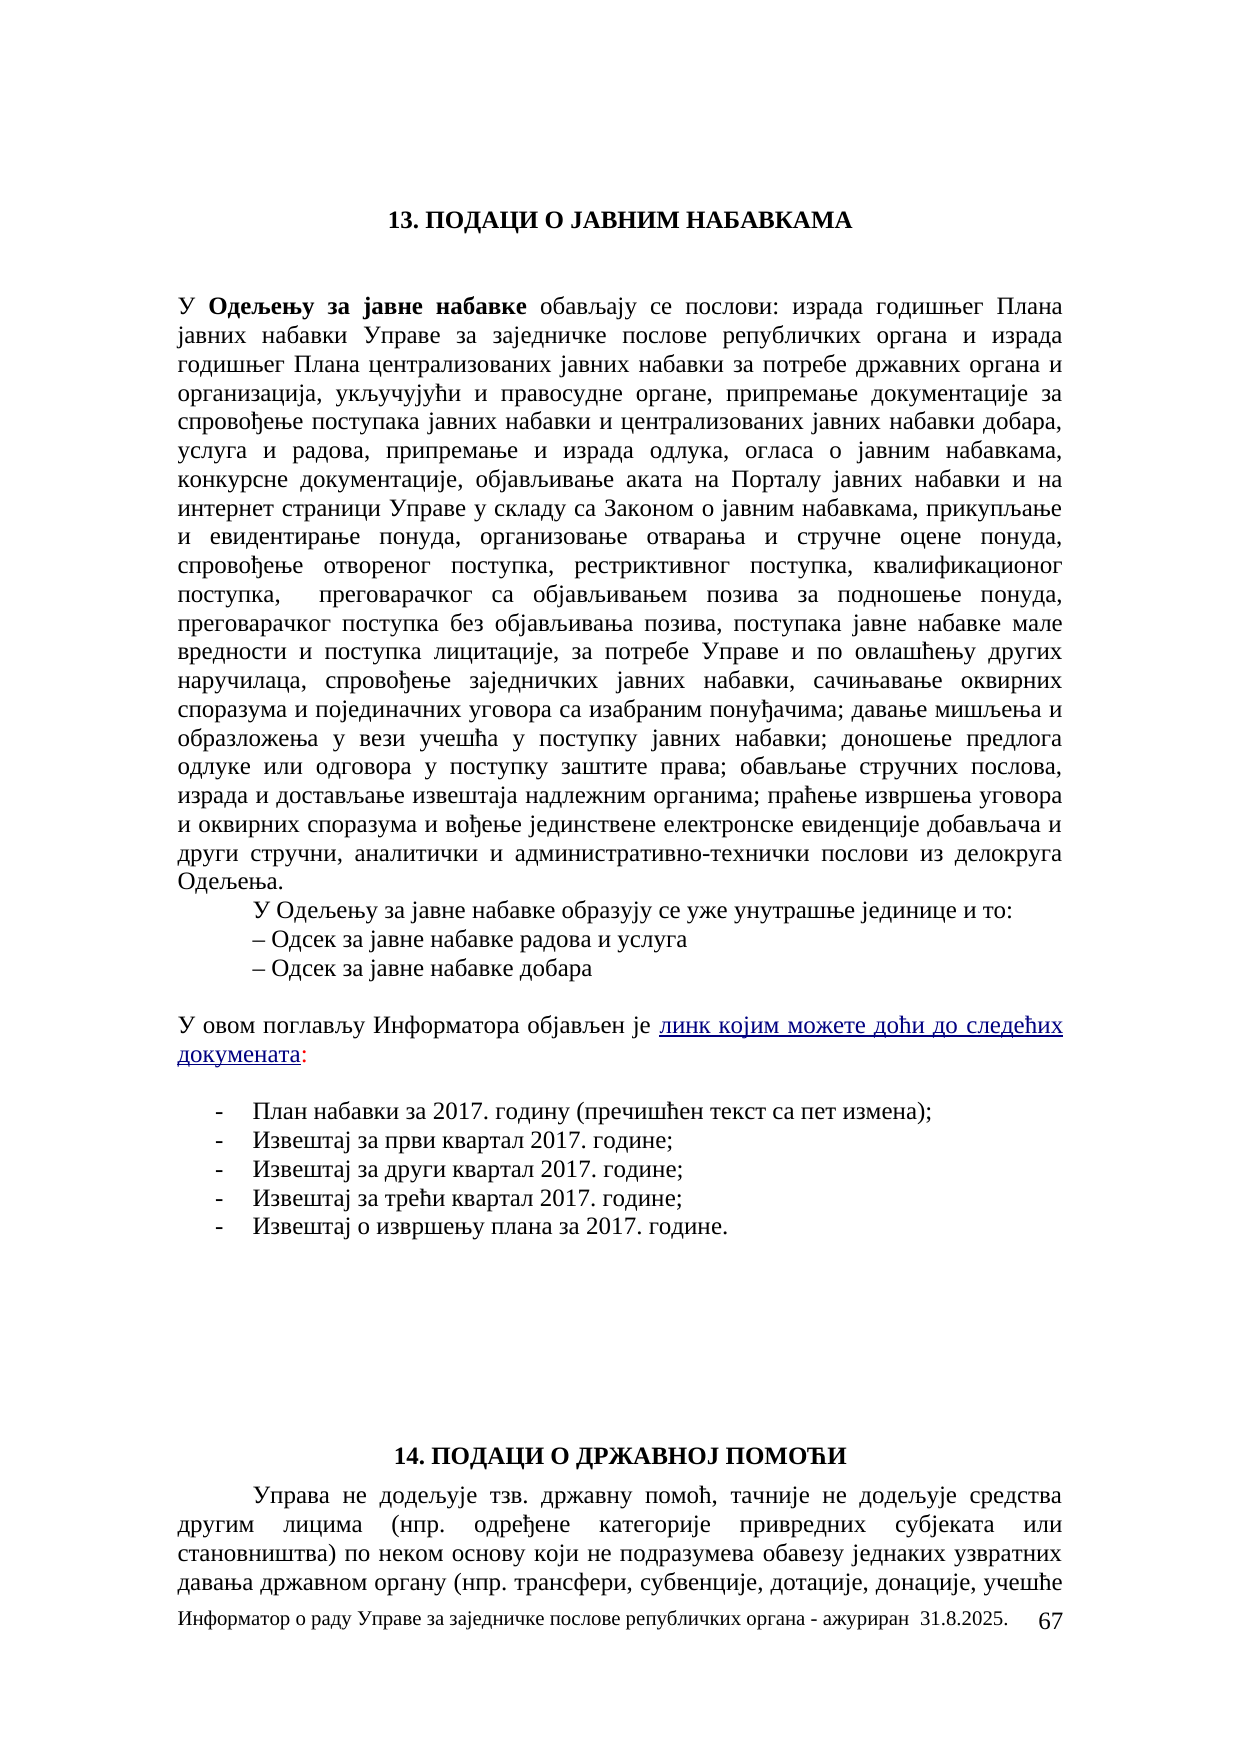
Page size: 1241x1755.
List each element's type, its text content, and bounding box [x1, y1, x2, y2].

list Извештај за трећи квартал 2017. године; [215, 1183, 1063, 1211]
subtitle 13. ПОДАЦИ О ЈАВНИМ НАБАВКАМА [177, 205, 1063, 234]
list Извештај за други квартал 2017. године; [215, 1154, 1063, 1183]
text Управа не додељује тзв. државну помоћ, тачније не додељује средства другим лицима (нпр. одређене категорије привредних субјеката или становништва) по неком основу који не подразумева обавезу једнаких узвратних давања државном органу (нпр. трансфери, субвенције, дотације, донације, учешће [177, 1481, 1063, 1596]
text – Одсек за јавне набавке добара [177, 953, 1063, 981]
text У Одељењу за јавне набавке обављају се послови: израда годишњег Плана јавних набавки Управе за заједничке послове републичких органа и израда годишњег Плана централизованих јавних набавки за потребе државних органа и организација, укључујући и правосудне органе, припремање документације за спровођење поступака јавних набавки и централизованих јавних набавки добара, услуга и радова, припремање и израда одлука, огласа о јавним набавкама, конкурсне документације, објављивање аката на Порталу јавних набавки и на интернет страници Управе у складу са Законом о јавним набавкама, прикупљање и евидентирање понуда, организовање отварања и стручне оцене понуда, спровођење отвореног поступка, рестриктивног поступка, квалификационог поступка, преговарачког са објављивањем позива за подношење понуда, преговарачког поступка без објављивања позива, поступака јавне набавке мале вредности и поступка лицитације, за потребе Управе и по овлашћењу других наручилаца, спровођење заједничких јавних набавки, сачињавање оквирних споразума и појединачних уговора са изабраним понуђачима; давање мишљења и образложења у вези учешћа у поступку јавних набавки; доношење предлога одлуке или одговора у поступку заштите права; обављање стручних послова, израда и достављање извештаја надлежним органима; праћење извршења уговора и оквирних споразума и вођење јединствене електронске евиденције добављача и други стручни, аналитички и административно-технички послови из делокруга Одељења. [177, 291, 1063, 895]
text У Одељењу за јавне набавке образују се уже унутрашње јединице и то: [177, 895, 1063, 924]
text У овом поглављу Информатора објављен је линк којим можете доћи до следећих докумената: [177, 1010, 1063, 1068]
text 14. ПОДАЦИ О ДРЖАВНОЈ ПОМОЋИ [177, 1441, 1063, 1470]
list План набавки за 2017. годину (пречишћен текст са пет измена); [215, 1096, 1063, 1125]
list Извештај за први квартал 2017. године; [215, 1125, 1063, 1154]
text – Одсек за јавне набавке радова и услуга [177, 924, 1063, 953]
list Извештај о извршењу плана за 2017. године. [215, 1211, 1063, 1240]
